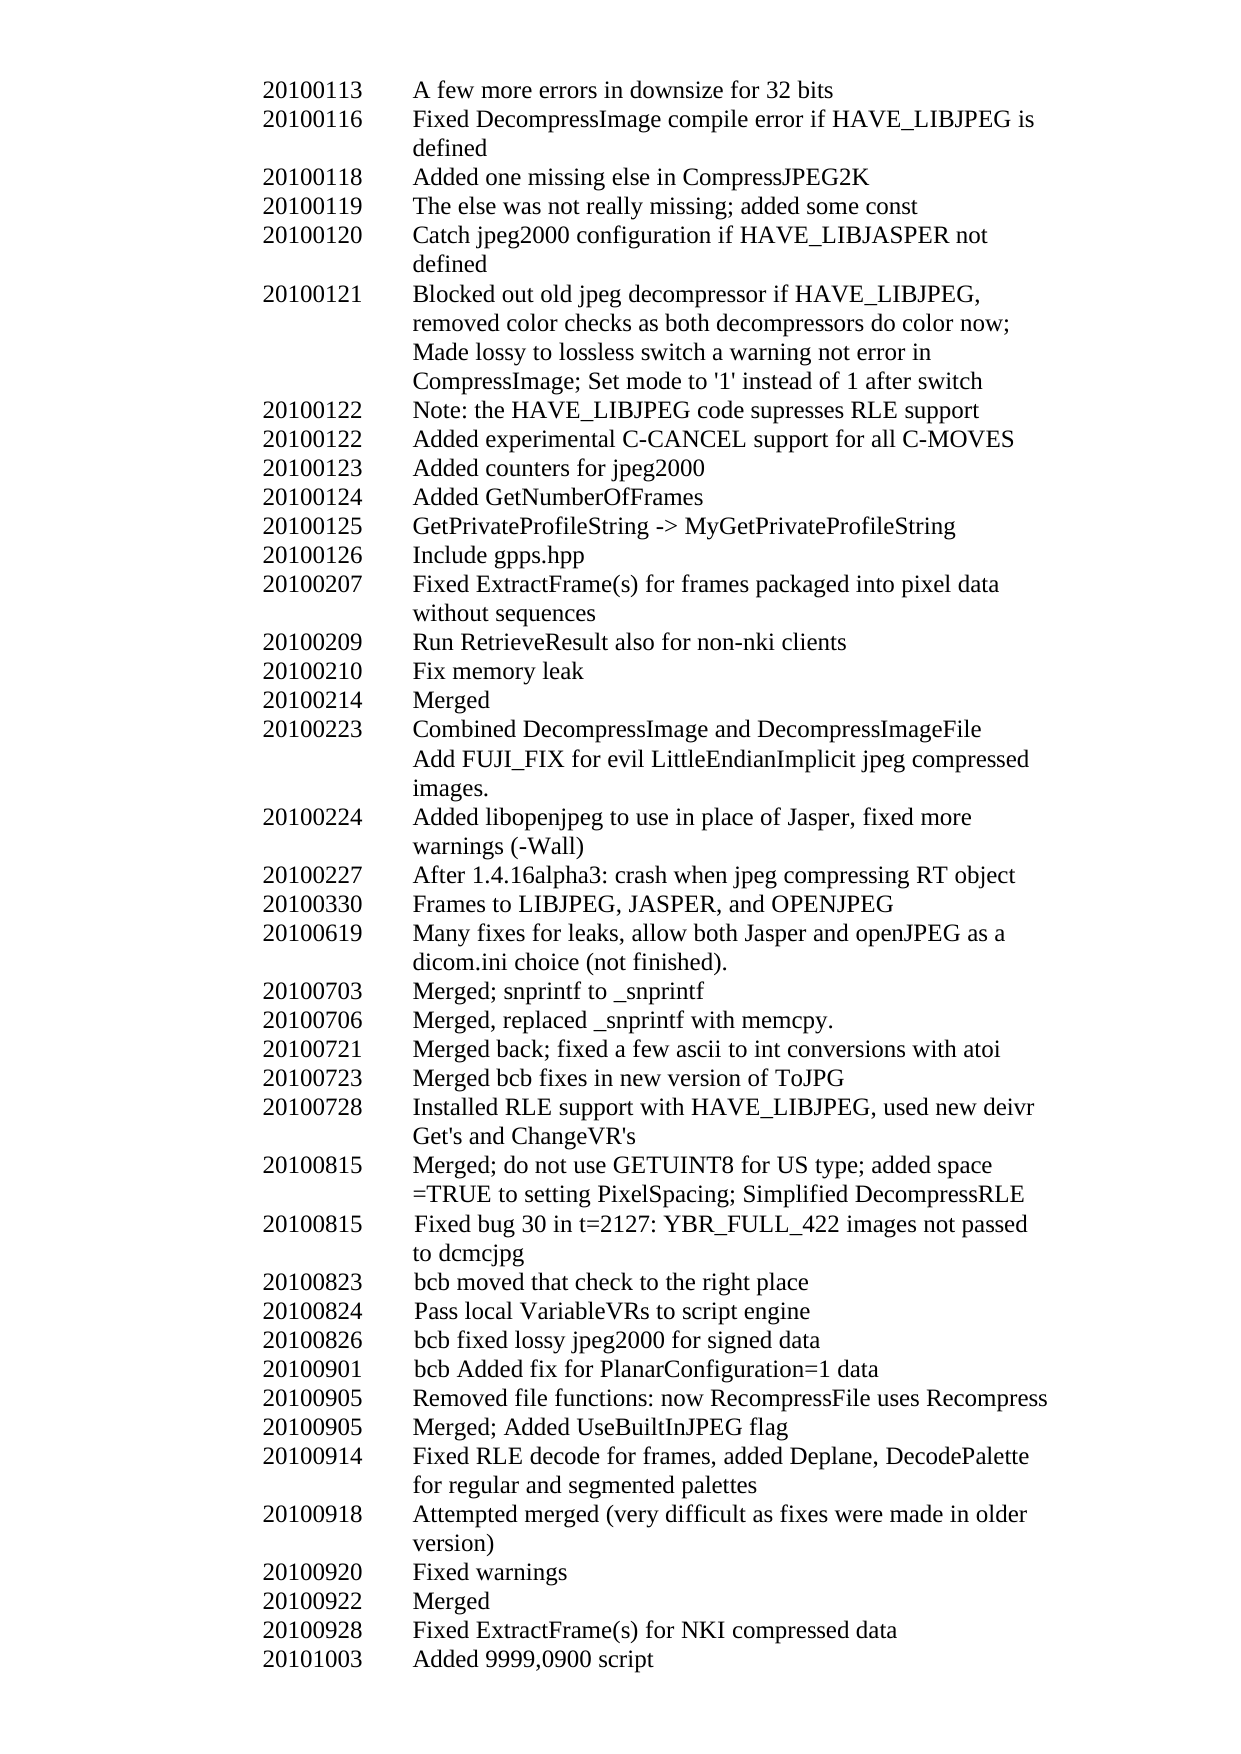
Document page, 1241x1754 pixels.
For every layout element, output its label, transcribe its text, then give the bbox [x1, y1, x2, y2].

text 20100207 Fixed ExtractFrame(s) for frames packaged into pixel data without sequences [262, 569, 1053, 627]
text 20100721 Merged back; fixed a few ascii to int conversions with atoi [262, 1034, 1053, 1063]
text 20100124 Added GetNumberOfFrames [262, 482, 1053, 511]
text 20100706 Merged, replaced _snprintf with memcpy. [262, 1005, 1053, 1034]
text 20100118 Added one missing else in CompressJPEG2K [262, 162, 1053, 191]
text 20100905 Removed file functions: now RecompressFile uses Recompress [262, 1383, 1053, 1412]
text 20100922 Merged [262, 1586, 1053, 1615]
text 20100123 Added counters for jpeg2000 [262, 453, 1053, 482]
text 20100826 bcb fixed lossy jpeg2000 for signed data [262, 1325, 1053, 1354]
text 20100209 Run RetrieveResult also for non-nki clients [262, 627, 1053, 656]
text 20101003 Added 9999,0900 script [262, 1644, 1053, 1673]
text 20100815 Fixed bug 30 in t=2127: YBR_FULL_422 images not passed to dcmcjpg [262, 1208, 1053, 1267]
text 20100815 Merged; do not use GETUINT8 for US type; added space =TRUE to setting PixelSpacing; Simplified DecompressRLE [262, 1150, 1053, 1208]
text 20100728 Installed RLE support with HAVE_LIBJPEG, used new deivr Get's and ChangeVR's [262, 1092, 1053, 1150]
text 20100928 Fixed ExtractFrame(s) for NKI compressed data [262, 1615, 1053, 1644]
text 20100723 Merged bcb fixes in new version of ToJPG [262, 1063, 1053, 1092]
text 20100824 Pass local VariableVRs to script engine [262, 1296, 1053, 1325]
text 20100619 Many fixes for leaks, allow both Jasper and openJPEG as a dicom.ini choice (not finished). [262, 918, 1053, 976]
text 20100113 A few more errors in downsize for 32 bits [262, 75, 1053, 104]
text 20100116 Fixed DecompressImage compile error if HAVE_LIBJPEG is defined [262, 104, 1053, 162]
text Add FUJI_FIX for evil LittleEndianImplicit jpeg compressed images. [262, 743, 1053, 802]
text 20100905 Merged; Added UseBuiltInJPEG flag [262, 1412, 1053, 1441]
text 20100120 Catch jpeg2000 configuration if HAVE_LIBJASPER not defined [262, 220, 1053, 278]
text 20100918 Attempted merged (very difficult as fixes were made in older version) [262, 1499, 1053, 1557]
text 20100126 Include gpps.hpp [262, 540, 1053, 569]
text 20100214 Merged [262, 685, 1053, 714]
text 20100121 Blocked out old jpeg decompressor if HAVE_LIBJPEG, removed color checks as both decompressors do color now; Made lossy to lossless switch a warning not error in CompressImage; Set mode to '1' instead of 1 after switch [262, 278, 1053, 395]
text 20100122 Note: the HAVE_LIBJPEG code supresses RLE support [262, 395, 1053, 424]
text 20100119 The else was not really missing; added some const [262, 191, 1053, 220]
text 20100914 Fixed RLE decode for frames, added Deplane, DecodePalette for regular and segmented palettes [262, 1441, 1053, 1499]
text 20100703 Merged; snprintf to _snprintf [262, 976, 1053, 1005]
text 20100122 Added experimental C-CANCEL support for all C-MOVES [262, 424, 1053, 453]
text 20100224 Added libopenjpeg to use in place of Jasper, fixed more warnings (-Wall) [262, 802, 1053, 860]
text 20100223 Combined DecompressImage and DecompressImageFile [262, 714, 1053, 743]
text 20100901 bcb Added fix for PlanarConfiguration=1 data [262, 1354, 1053, 1383]
text 20100920 Fixed warnings [262, 1557, 1053, 1586]
text 20100823 bcb moved that check to the right place [262, 1267, 1053, 1296]
text 20100330 Frames to LIBJPEG, JASPER, and OPENJPEG [262, 889, 1053, 918]
text 20100210 Fix memory leak [262, 656, 1053, 685]
text 20100125 GetPrivateProfileString -> MyGetPrivateProfileString [262, 511, 1053, 540]
text 20100227 After 1.4.16alpha3: crash when jpeg compressing RT object [262, 860, 1053, 889]
